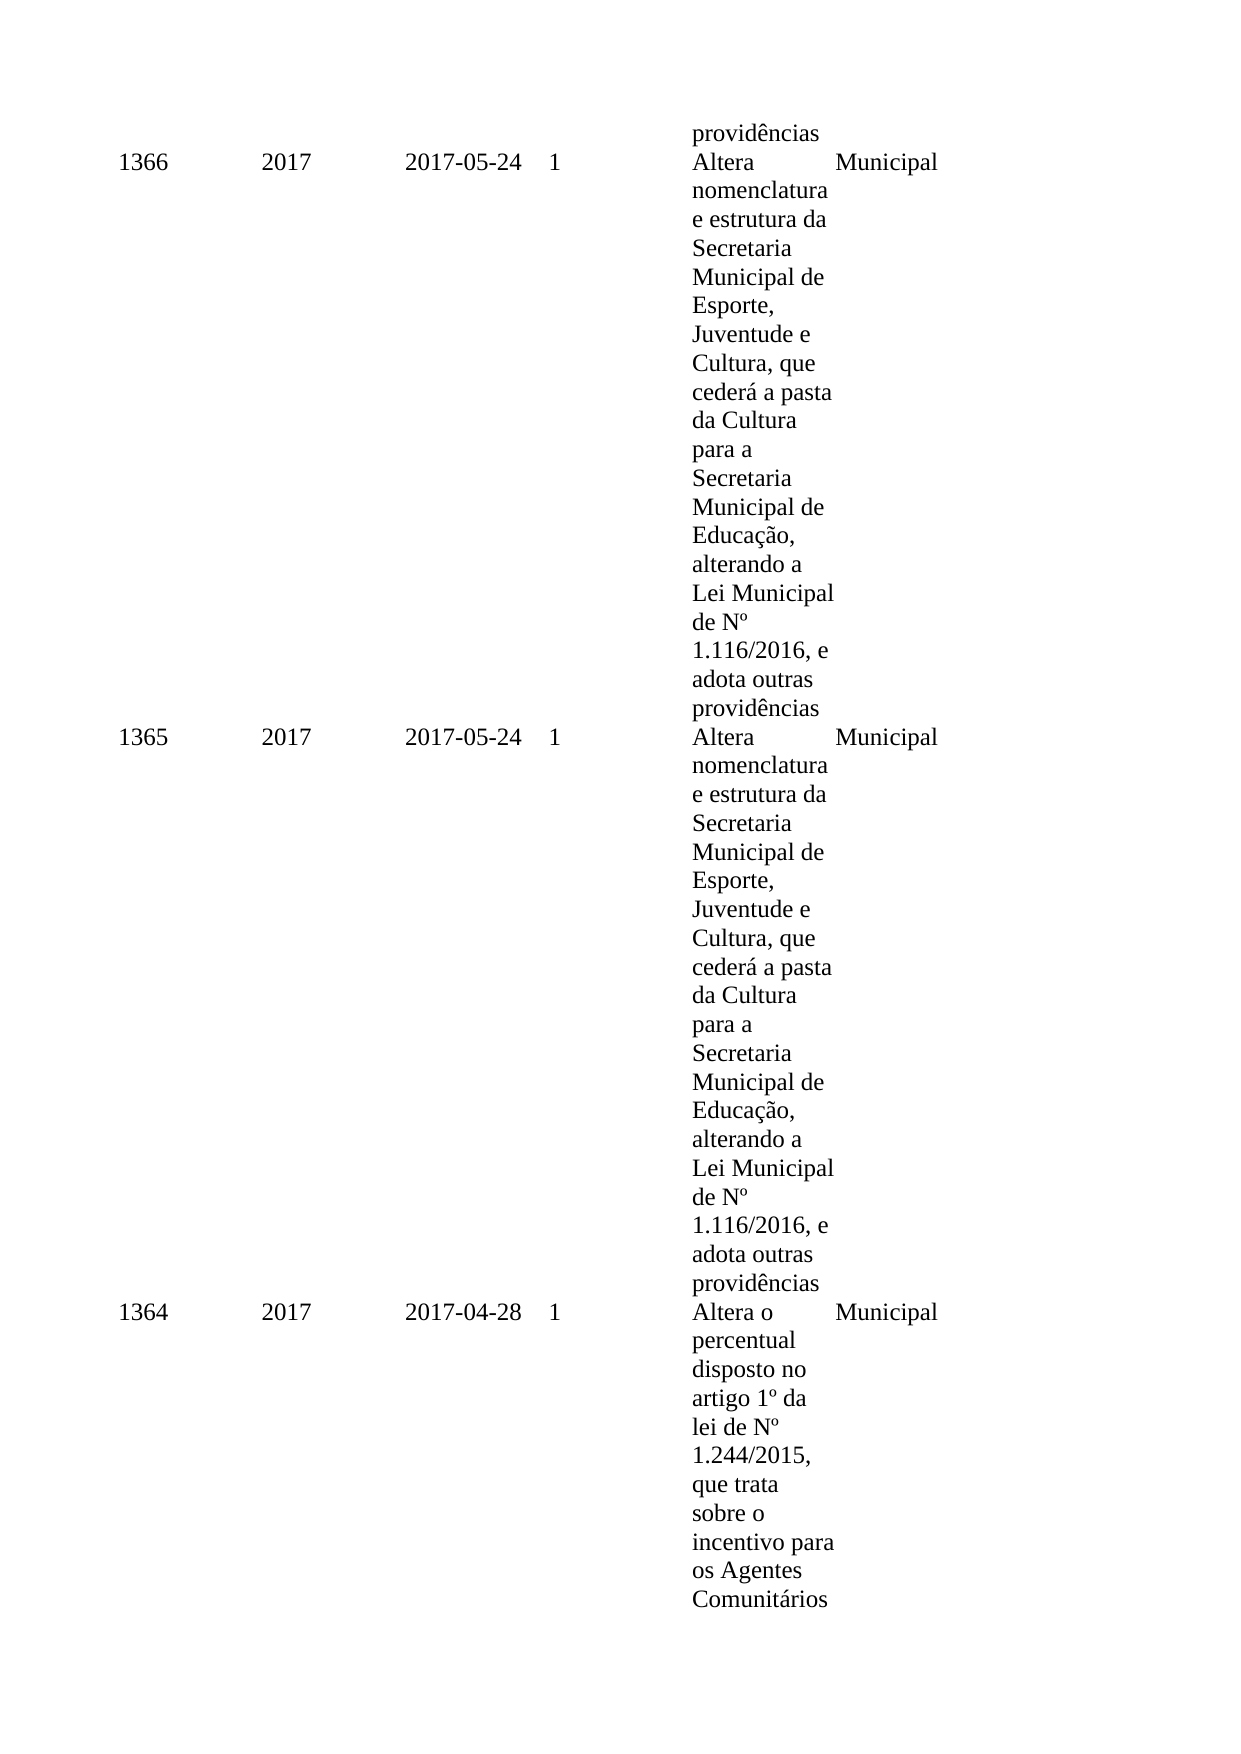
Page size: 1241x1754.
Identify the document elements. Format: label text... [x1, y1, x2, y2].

table_cell [405, 118, 548, 147]
table_cell [979, 147, 1122, 722]
table_cell Municipal [835, 722, 979, 1297]
table_cell [118, 118, 261, 147]
table_cell [979, 722, 1122, 1297]
table_cell providências [692, 118, 835, 147]
table_cell Altera o percentual disposto no artigo 1º da lei de Nº 1.244/2015, que trata sobre o incentivo para os Agentes Comunitários [692, 1297, 835, 1613]
table_cell 2017 [261, 147, 405, 722]
table_cell Altera nomenclatura e estrutura da Secretaria Municipal de Esporte, Juventude e Cultura, que cederá a pasta da Cultura para a Secretaria Municipal de Educação, alterando a Lei Municipal de Nº 1.116/2016, e adota outras providências [692, 722, 835, 1297]
table_cell [979, 1297, 1122, 1613]
table_cell 1366 [118, 147, 261, 722]
table_cell 1 [548, 147, 692, 722]
table_cell 2017-05-24 [405, 147, 548, 722]
table_cell 2017 [261, 722, 405, 1297]
table_cell [548, 118, 692, 147]
table_cell Municipal [835, 1297, 979, 1613]
table_cell 1 [548, 1297, 692, 1613]
table_cell [835, 118, 979, 147]
table_cell Altera nomenclatura e estrutura da Secretaria Municipal de Esporte, Juventude e Cultura, que cederá a pasta da Cultura para a Secretaria Municipal de Educação, alterando a Lei Municipal de Nº 1.116/2016, e adota outras providências [692, 147, 835, 722]
table_cell 1 [548, 722, 692, 1297]
table_cell Municipal [835, 147, 979, 722]
table_cell [261, 118, 405, 147]
table_cell 1364 [118, 1297, 261, 1613]
table_cell 1365 [118, 722, 261, 1297]
table_cell 2017-04-28 [405, 1297, 548, 1613]
table_cell [979, 118, 1122, 147]
table_cell 2017-05-24 [405, 722, 548, 1297]
table_cell 2017 [261, 1297, 405, 1613]
